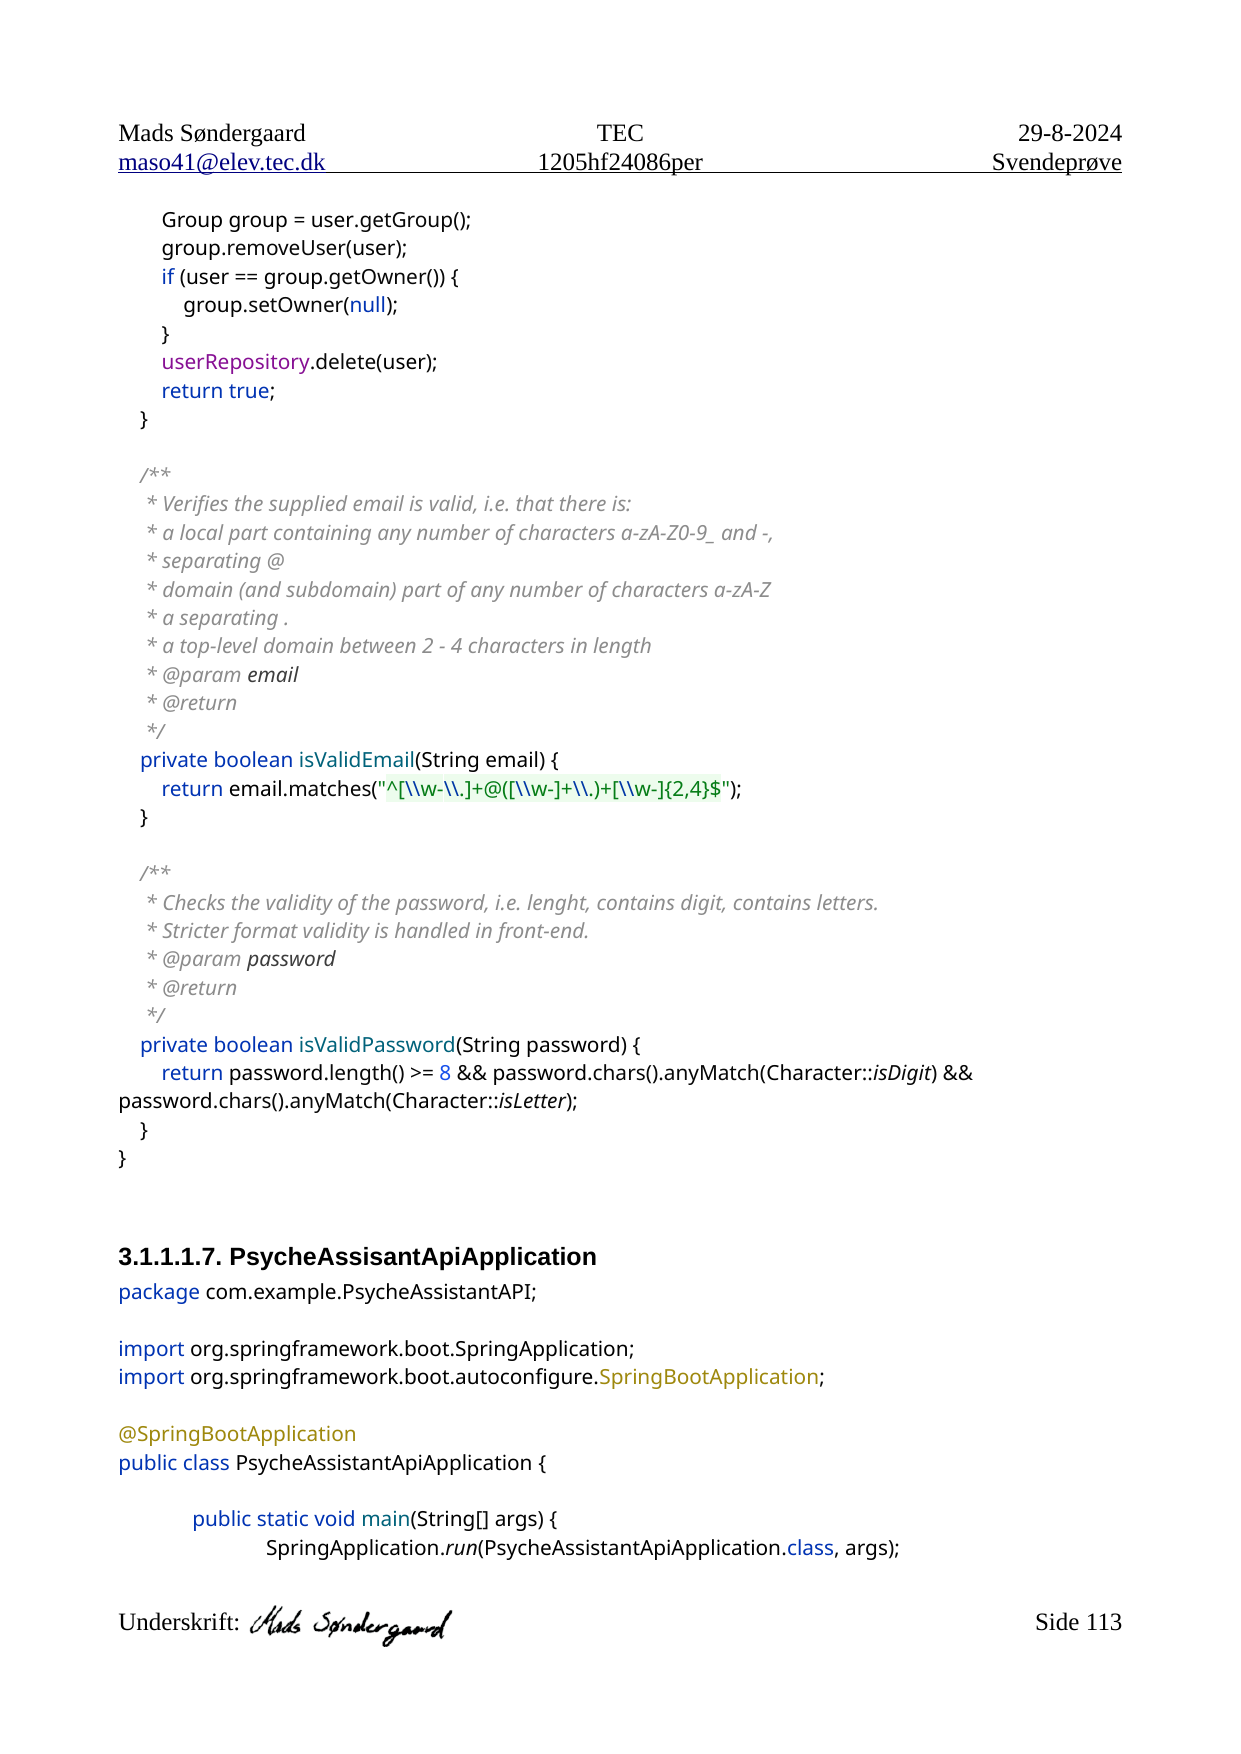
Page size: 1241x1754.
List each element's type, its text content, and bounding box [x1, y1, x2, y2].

picture [244, 1600, 458, 1647]
text package com.example.PsycheAssistantAPI; import org.springframework.boot.SpringApplication; import org.springframework.boot.autoconfigure.SpringBootApplication; @SpringBootApplication public class PsycheAssistantApiApplication { public static void main(String[] args) { SpringApplication.run(PsycheAssistantApiApplication.class, args); [118, 1277, 1122, 1561]
text Group group = user.getGroup(); group.removeUser(user); if (user == group.getOwner()) { group.setOwner(null); } userRepository.delete(user); return true; } /** * Verifies the supplied email is valid, i.e. that there is: * a local part containing any number of characters a-zA-Z0-9_ and -, * separating @ * domain (and subdomain) part of any number of characters a-zA-Z * a separating . * a top-level domain between 2 - 4 characters in length * @param email * @return */ private boolean isValidEmail(String email) { return email.matches("^[\\w-\\.]+@([\\w-]+\\.)+[\\w-]{2,4}$"); } /** * Checks the validity of the password, i.e. lenght, contains digit, contains letters. * Stricter format validity is handled in front-end. * @param password * @return */ private boolean isValidPassword(String password) { return password.length() >= 8 && password.chars().anyMatch(Character::isDigit) && password.chars().anyMatch(Character::isLetter); } } [118, 205, 1122, 1201]
subtitle 3.1.1.1.7. PsycheAssisantApiApplication [118, 1242, 1122, 1271]
